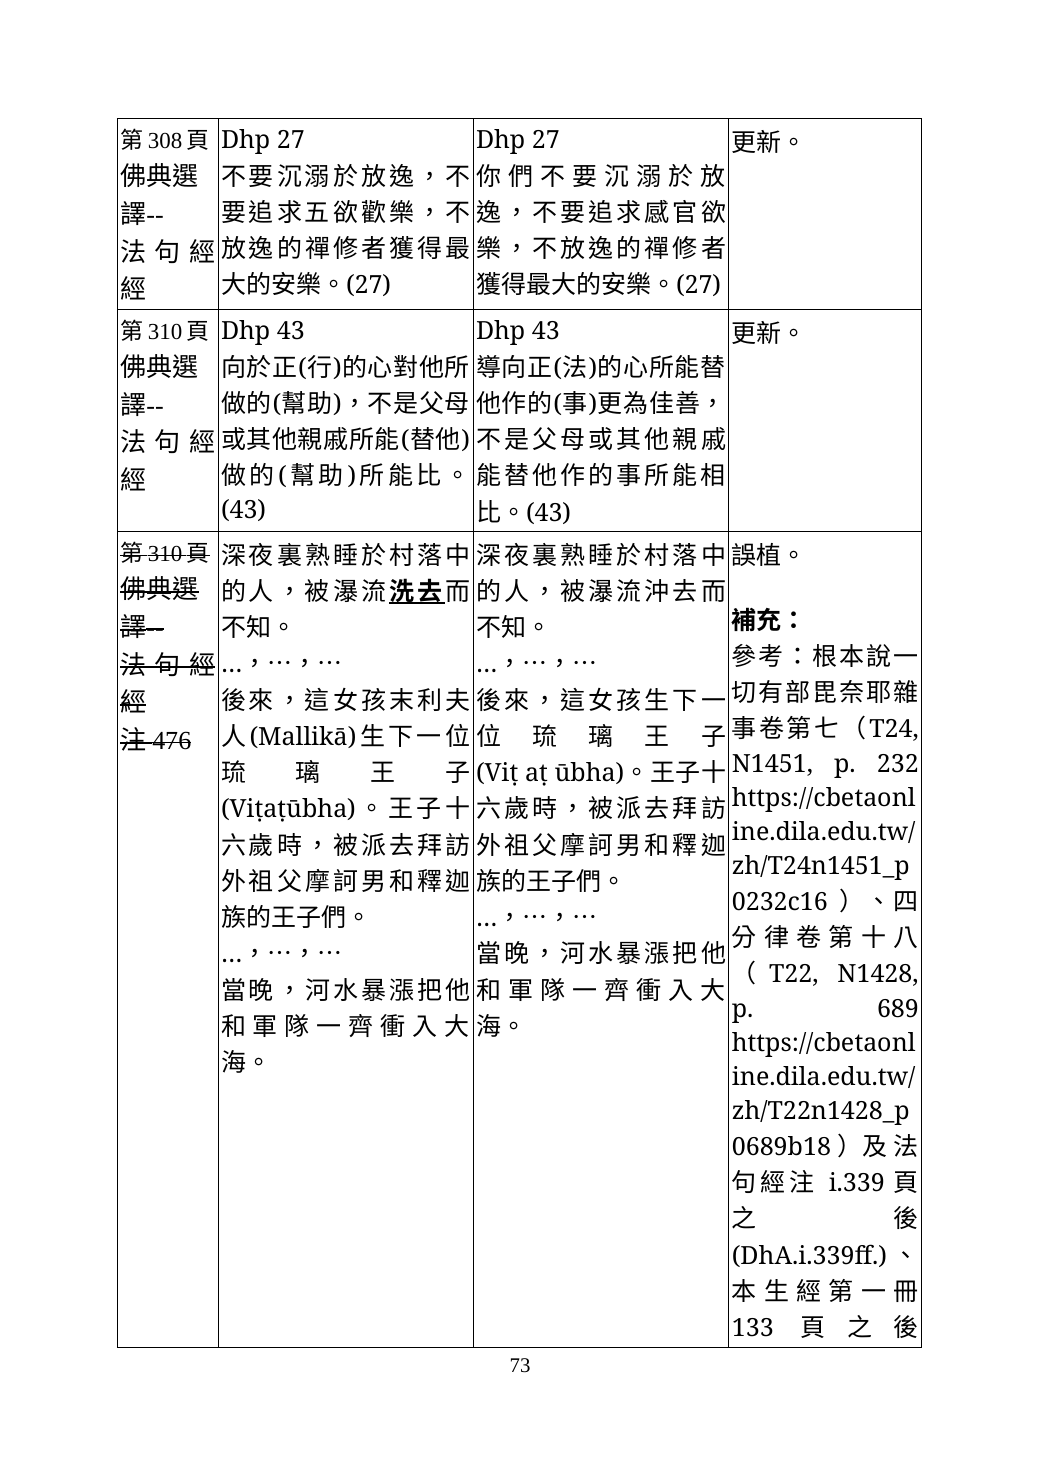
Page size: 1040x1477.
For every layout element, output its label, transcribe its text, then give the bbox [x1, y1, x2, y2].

table_cell 第310頁 佛典選譯-- 法句經經 [118, 310, 218, 531]
table_cell 第308頁 佛典選譯-- 法句經經 [118, 119, 218, 309]
table_cell 更新。 [729, 119, 921, 309]
table_cell 更新。 [729, 310, 921, 531]
table_cell 誤植。 補充： 參考：根本說一切有部毘奈耶雜事卷第七（T24, N1451, p. 232 https://cbetaonline.dila.edu.tw/zh/T24n1451_p0232c16 ）、四分律卷第十八（T22, N1428, p. 689 https://cbetaonline.dila.edu.tw/zh/T22n1428_p0689b18 ）及 法句經注 i.339頁之後 (DhA.i.339ff.)、本生經第一冊 133頁之後 [729, 532, 921, 1347]
table_cell Dhp 43 導向正(法)的心所能替他作的(事)更為佳善，不是父母或其他親戚能替他作的事所能相比。(43) [474, 310, 728, 531]
table_cell Dhp 27 不要沉溺於放逸，不要追求五欲歡樂，不放逸的禪修者獲得最大的安樂。(27) [219, 119, 473, 309]
table_cell Dhp 43 向於正(行)的心對他所做的(幫助)，不是父母或其他親戚所能(替他)做的(幫助)所能比。(43) [219, 310, 473, 531]
table_cell 第310頁 佛典選譯-- 法句經經 注 476 [118, 532, 218, 1347]
table_cell 深夜裏熟睡於村落中的人，被瀑流洗去而不知。 …，…，… 後來，這女孩末利夫人(Mallikā)生下一位琉璃王子(Viṭaṭūbha)。王子十六歲時，被派去拜訪外祖父摩訶男和釋迦族的王子們。 …，…，… 當晚，河水暴漲把他和軍隊一齊衝入大海。 [219, 532, 473, 1347]
table_cell Dhp 27 你們不要沉溺於放逸，不要追求感官欲樂，不放逸的禪修者獲得最大的安樂。(27) [474, 119, 728, 309]
table_cell 深夜裏熟睡於村落中的人，被瀑流沖去而不知。 …，…，… 後來，這女孩生下一位琉璃王子(Viṭaṭūbha)。王子十六歲時，被派去拜訪外祖父摩訶男和釋迦族的王子們。 …，…，… 當晚，河水暴漲把他和軍隊一齊衝入大海。 [474, 532, 728, 1347]
